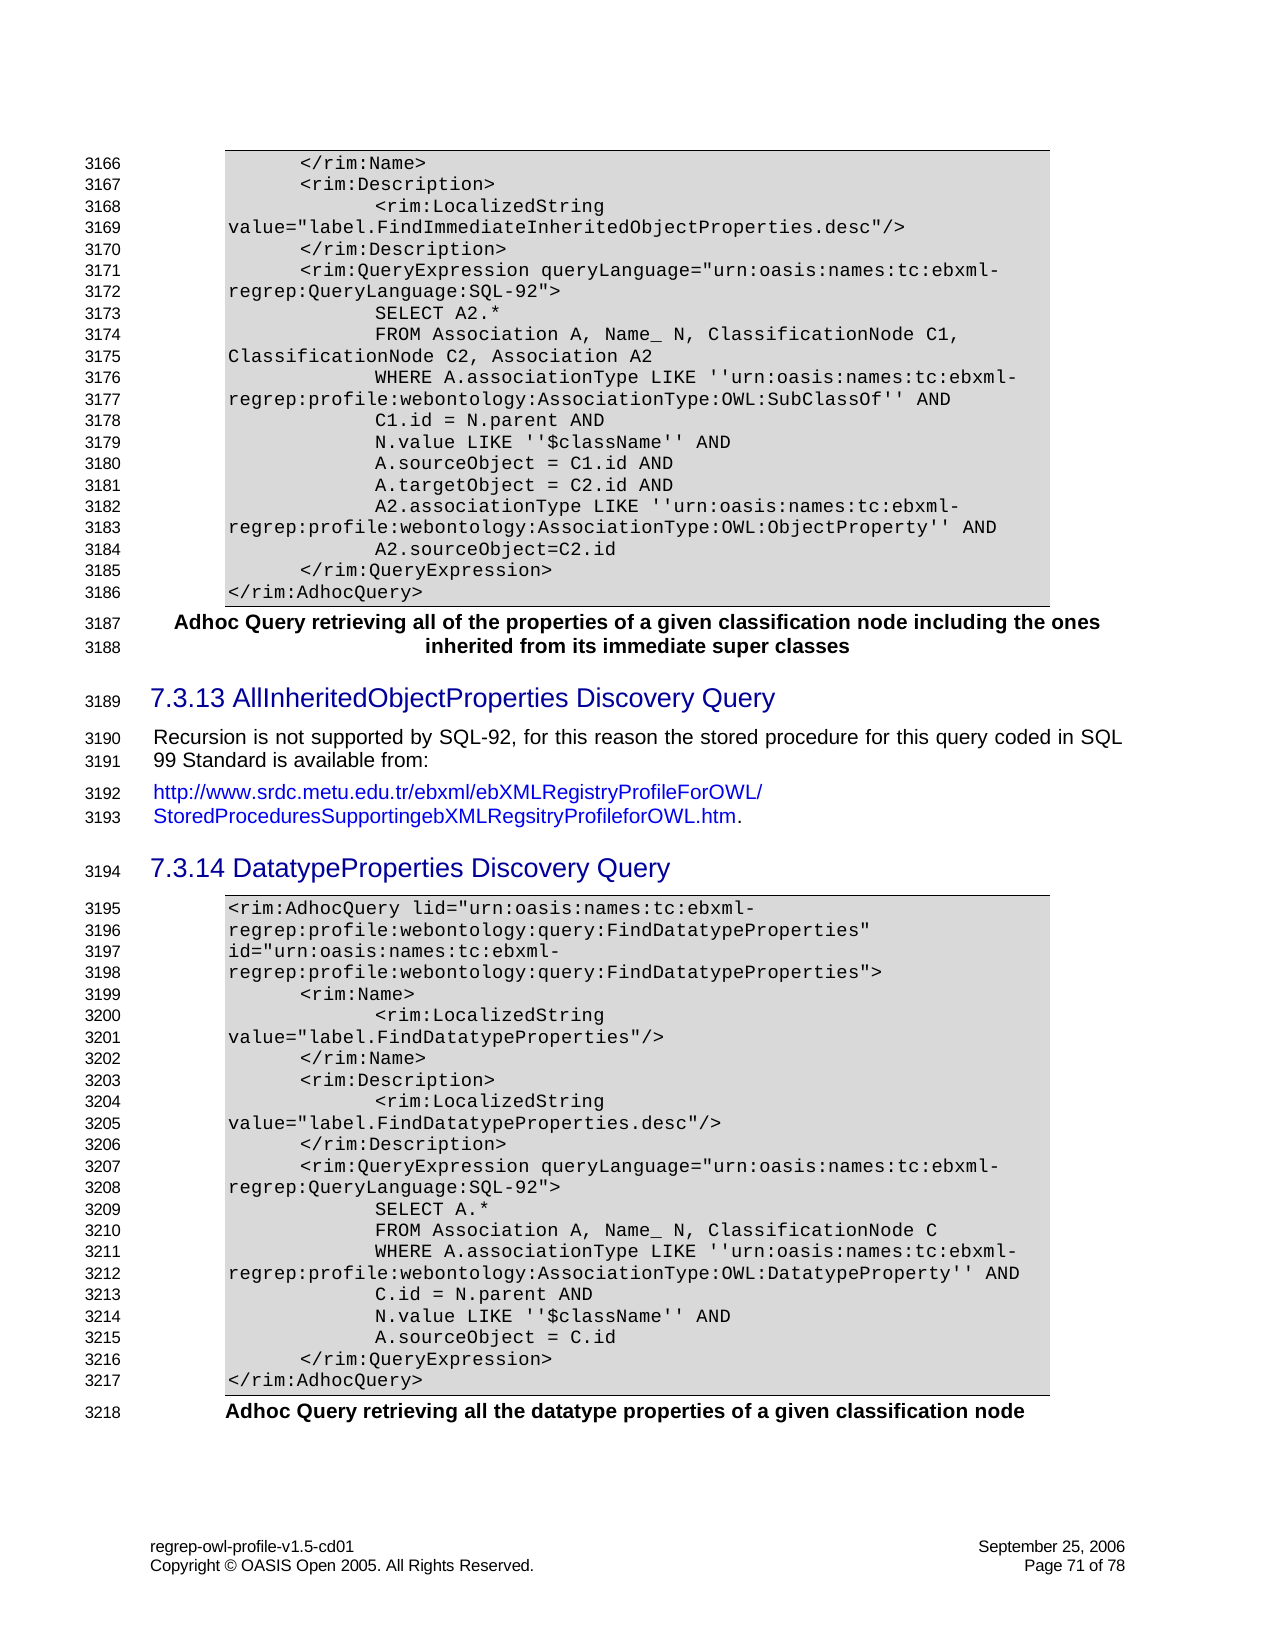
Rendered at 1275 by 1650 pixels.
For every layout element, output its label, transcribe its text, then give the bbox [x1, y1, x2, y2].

text N.value LIKE ''$className'' AND [225, 1303, 1050, 1324]
text </rim:Description> [225, 1131, 1050, 1153]
text <rim:LocalizedString value="label.FindDatatypeProperties"/> [225, 1003, 1050, 1046]
text N.value LIKE ''$className'' AND [225, 429, 1050, 450]
text WHERE A.associationType LIKE ''urn:oasis:names:tc:ebxml-regrep:profile:webontology:AssociationType:OWL:SubClassOf'' AND [225, 364, 1050, 407]
text SELECT A.* [225, 1196, 1050, 1217]
text </rim:Name> [225, 151, 1050, 171]
text A2.associationType LIKE ''urn:oasis:names:tc:ebxml-regrep:profile:webontology:AssociationType:OWL:ObjectProperty'' AND [225, 493, 1050, 536]
text A.sourceObject = C1.id AND [225, 450, 1050, 472]
text WHERE A.associationType LIKE ''urn:oasis:names:tc:ebxml-regrep:profile:webontology:AssociationType:OWL:DatatypeProperty'' AND [225, 1239, 1050, 1282]
text C1.id = N.parent AND [225, 407, 1050, 429]
text <rim:Name> [225, 981, 1050, 1003]
text Adhoc Query retrieving all of the properties of a given classification node including the ones inherited from its immediate super classes [150, 611, 1125, 658]
text </rim:AdhocQuery> [225, 1367, 1050, 1395]
text <rim:QueryExpression queryLanguage="urn:oasis:names:tc:ebxml-regrep:QueryLanguage:SQL-92"> [225, 257, 1050, 300]
text <rim:Description> [225, 171, 1050, 193]
text SELECT A2.* [225, 300, 1050, 322]
text </rim:QueryExpression> [225, 558, 1050, 579]
text C.id = N.parent AND [225, 1282, 1050, 1303]
text Recursion is not supported by SQL-92, for this reason the stored procedure for this query coded in SQL 99 Standard is available from: [153, 725, 1125, 772]
text A2.sourceObject=C2.id [225, 536, 1050, 558]
text FROM Association A, Name_ N, ClassificationNode C1, ClassificationNode C2, Association A2 [225, 322, 1050, 364]
text </rim:Description> [225, 236, 1050, 257]
text </rim:AdhocQuery> [225, 579, 1050, 606]
text <rim:LocalizedString value="label.FindImmediateInheritedObjectProperties.desc"/> [225, 193, 1050, 236]
text <rim:Description> [225, 1067, 1050, 1088]
text </rim:Name> [225, 1046, 1050, 1067]
text </rim:QueryExpression> [225, 1346, 1050, 1367]
text <rim:AdhocQuery lid="urn:oasis:names:tc:ebxml-regrep:profile:webontology:query:FindDatatypeProperties" id="urn:oasis:names:tc:ebxml-regrep:profile:webontology:query:FindDatatypeProperties"> [225, 896, 1050, 981]
subtitle AllInheritedObjectProperties Discovery Query [150, 683, 1125, 713]
subtitle DatatypeProperties Discovery Query [150, 853, 1125, 883]
text A.targetObject = C2.id AND [225, 472, 1050, 493]
text Adhoc Query retrieving all the datatype properties of a given classification node [150, 1399, 1125, 1423]
text A.sourceObject = C.id [225, 1324, 1050, 1346]
text FROM Association A, Name_ N, ClassificationNode C [225, 1217, 1050, 1239]
text http://www.srdc.metu.edu.tr/ebxml/ebXMLRegistryProfileForOWL/StoredProceduresSupportingebXMLRegsitryProfileforOWL.htm. [153, 781, 1125, 828]
text <rim:QueryExpression queryLanguage="urn:oasis:names:tc:ebxml-regrep:QueryLanguage:SQL-92"> [225, 1153, 1050, 1196]
text <rim:LocalizedString value="label.FindDatatypeProperties.desc"/> [225, 1088, 1050, 1131]
